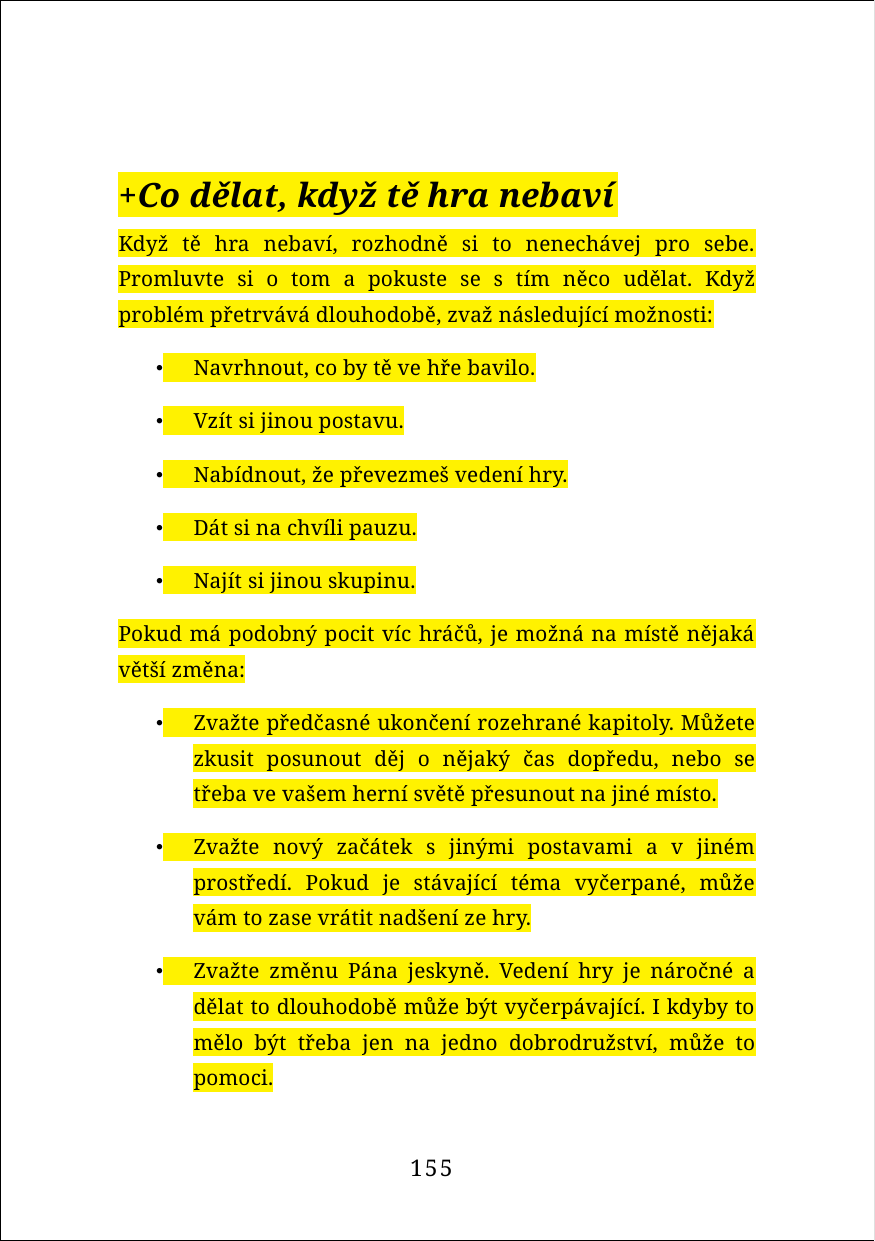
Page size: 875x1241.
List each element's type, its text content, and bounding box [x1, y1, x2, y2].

list Zvažte nový začátek s jinými postavami a v jiném prostředí. Pokud je stávající téma vyčerpané, může vám to zase vrátit nadšení ze hry. [156, 832, 756, 932]
list Zvažte předčasné ukončení rozehrané kapitoly. Můžete zkusit posunout děj o nějaký čas dopředu, nebo se třeba ve vašem herní světě přesunout na jiné místo. [156, 708, 756, 808]
text Když tě hra nebaví, rozhodně si to nenechávej pro sebe. Promluvte si o tom a pokuste se s tím něco udělat. Když problém přetrvává dlouhodobě, zvaž následující možnosti: [118, 229, 756, 328]
list Nabídnout, že převezmeš vedení hry. [156, 460, 756, 488]
list Navrhnout, co by tě ve hře bavilo. [156, 353, 756, 382]
text Pokud má podobný pocit víc hráčů, je možná na místě nějaká větší změna: [118, 619, 756, 683]
list Najít si jinou skupinu. [156, 566, 756, 594]
subtitle +Co dělat, když tě hra nebaví [118, 172, 756, 217]
list Vzít si jinou postavu. [156, 406, 756, 435]
list Zvažte změnu Pána jeskyně. Vedení hry je náročné a dělat to dlouhodobě může být vyčerpávající. I kdyby to mělo být třeba jen na jedno dobrodružství, může to pomoci. [156, 957, 756, 1092]
list Dát si na chvíli pauzu. [156, 513, 756, 541]
